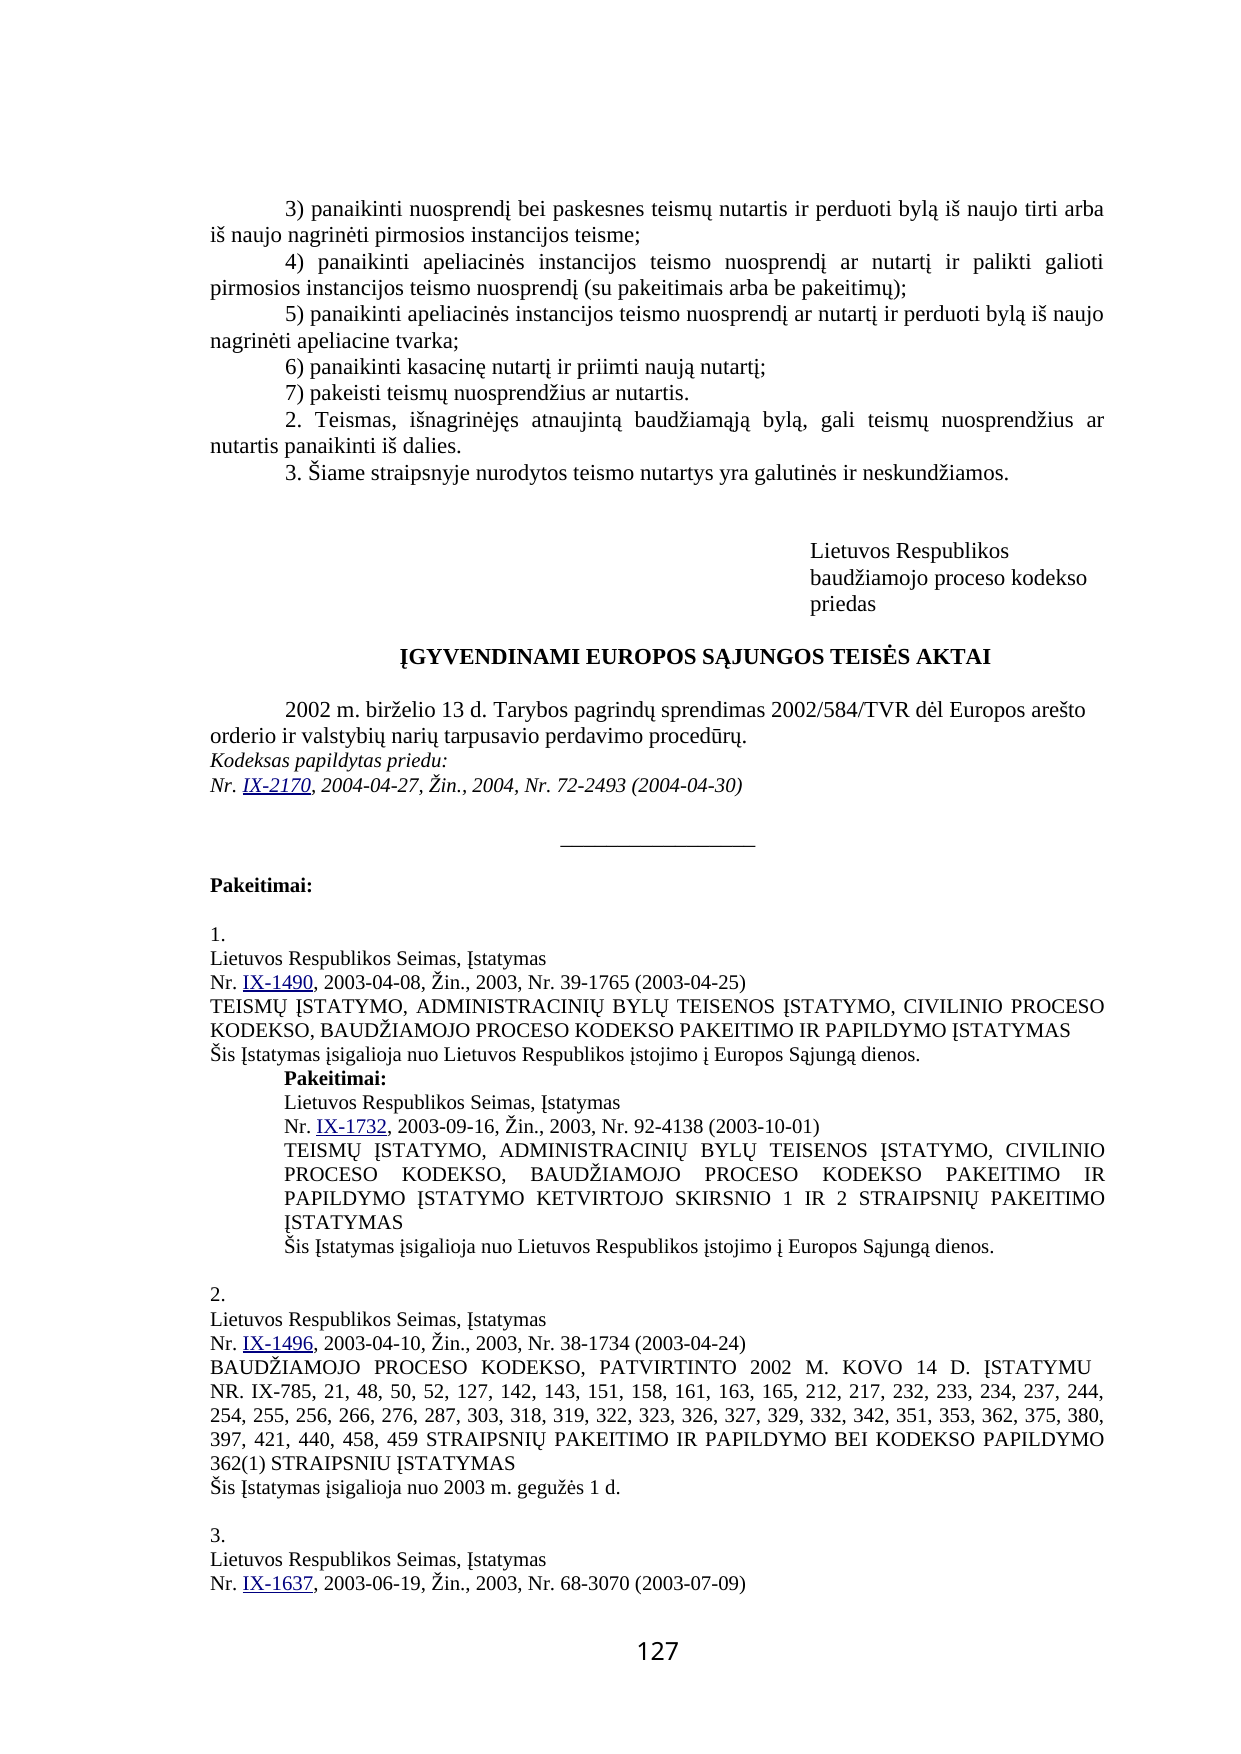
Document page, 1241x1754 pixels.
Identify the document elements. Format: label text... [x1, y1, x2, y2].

text TEISMŲ ĮSTATYMO, ADMINISTRACINIŲ BYLŲ TEISENOS ĮSTATYMO, CIVILINIO PROCESO KODEKSO, BAUDŽIAMOJO PROCESO KODEKSO PAKEITIMO IR PAPILDYMO ĮSTATYMAS [210, 994, 1106, 1042]
text 2002 m. birželio 13 d. Tarybos pagrindų sprendimas 2002/584/TVR dėl Europos arešto orderio ir valstybių narių tarpusavio perdavimo procedūrų. [210, 696, 1106, 748]
text 2. [210, 1282, 1106, 1306]
text Lietuvos Respublikos Seimas, Įstatymas [210, 946, 1106, 969]
text Lietuvos Respublikos Seimas, Įstatymas [210, 1547, 1106, 1571]
text 1. [210, 921, 1106, 946]
text Nr. IX-1496, 2003-04-10, Žin., 2003, Nr. 38-1734 (2003-04-24) [210, 1331, 1106, 1354]
subtitle Lietuvos Respublikos [735, 538, 1106, 564]
text 6) panaikinti kasacinę nutartį ir priimti naują nutartį; [210, 353, 1106, 379]
subtitle ĮGYVENDINAMI EUROPOS SĄJUNGOS TEISĖS AKTAI [210, 643, 1106, 669]
text Šis Įstatymas įsigalioja nuo 2003 m. gegužės 1 d. [210, 1475, 1106, 1499]
text BAUDŽIAMOJO PROCESO KODEKSO, PATVIRTINTO 2002 M. KOVO 14 D. ĮSTATYMU NR. IX-785, 21, 48, 50, 52, 127, 142, 143, 151, 158, 161, 163, 165, 212, 217, 232, 233, 234, 237, 244, 254, 255, 256, 266, 276, 287, 303, 318, 319, 322, 323, 326, 327, 329, 332, 342, 351, 353, 362, 375, 380, 397, 421, 440, 458, 459 STRAIPSNIŲ PAKEITIMO IR PAPILDYMO BEI KODEKSO PAPILDYMO 362(1) STRAIPSNIU ĮSTATYMAS [210, 1354, 1106, 1475]
text 7) pakeisti teismų nuosprendžius ar nutartis. [210, 379, 1106, 406]
text Nr. IX-1732, 2003-09-16, Žin., 2003, Nr. 92-4138 (2003-10-01) [210, 1114, 1106, 1138]
text Pakeitimai: [210, 1066, 1106, 1090]
text Nr. IX-1637, 2003-06-19, Žin., 2003, Nr. 68-3070 (2003-07-09) [210, 1571, 1106, 1595]
text Kodeksas papildytas priedu: [210, 748, 1106, 772]
text Lietuvos Respublikos Seimas, Įstatymas [210, 1090, 1106, 1114]
text Šis Įstatymas įsigalioja nuo Lietuvos Respublikos įstojimo į Europos Sąjungą dienos. [210, 1234, 1106, 1258]
text 3. Šiame straipsnyje nurodytos teismo nutartys yra galutinės ir neskundžiamos. [210, 458, 1106, 485]
text Lietuvos Respublikos Seimas, Įstatymas [210, 1306, 1106, 1331]
text 4) panaikinti apeliacinės instancijos teismo nuosprendį ar nutartį ir palikti galioti pirmosios instancijos teismo nuosprendį (su pakeitimais arba be pakeitimų); [210, 248, 1106, 300]
text 5) panaikinti apeliacinės instancijos teismo nuosprendį ar nutartį ir perduoti bylą iš naujo nagrinėti apeliacine tvarka; [210, 300, 1106, 353]
text TEISMŲ ĮSTATYMO, ADMINISTRACINIŲ BYLŲ TEISENOS ĮSTATYMO, CIVILINIO PROCESO KODEKSO, BAUDŽIAMOJO PROCESO KODEKSO PAKEITIMO IR PAPILDYMO ĮSTATYMO KETVIRTOJO SKIRSNIO 1 IR 2 STRAIPSNIŲ PAKEITIMO ĮSTATYMAS [284, 1138, 1106, 1234]
text Nr. IX-1490, 2003-04-08, Žin., 2003, Nr. 39-1765 (2003-04-25) [210, 969, 1106, 994]
text Pakeitimai: [210, 873, 1106, 897]
subtitle priedas [210, 590, 1106, 617]
text 3) panaikinti nuosprendį bei paskesnes teismų nutartis ir perduoti bylą iš naujo tirti arba iš naujo nagrinėti pirmosios instancijos teisme; [210, 195, 1106, 248]
text 3. [210, 1523, 1106, 1547]
text _________________ [210, 823, 1106, 849]
text Nr. IX-2170, 2004-04-27, Žin., 2004, Nr. 72-2493 (2004-04-30) [210, 772, 1106, 797]
subtitle baudžiamojo proceso kodekso [210, 564, 1106, 590]
text 2. Teismas, išnagrinėjęs atnaujintą baudžiamąją bylą, gali teismų nuosprendžius ar nutartis panaikinti iš dalies. [210, 406, 1106, 458]
text Šis Įstatymas įsigalioja nuo Lietuvos Respublikos įstojimo į Europos Sąjungą dienos. [210, 1042, 1106, 1066]
